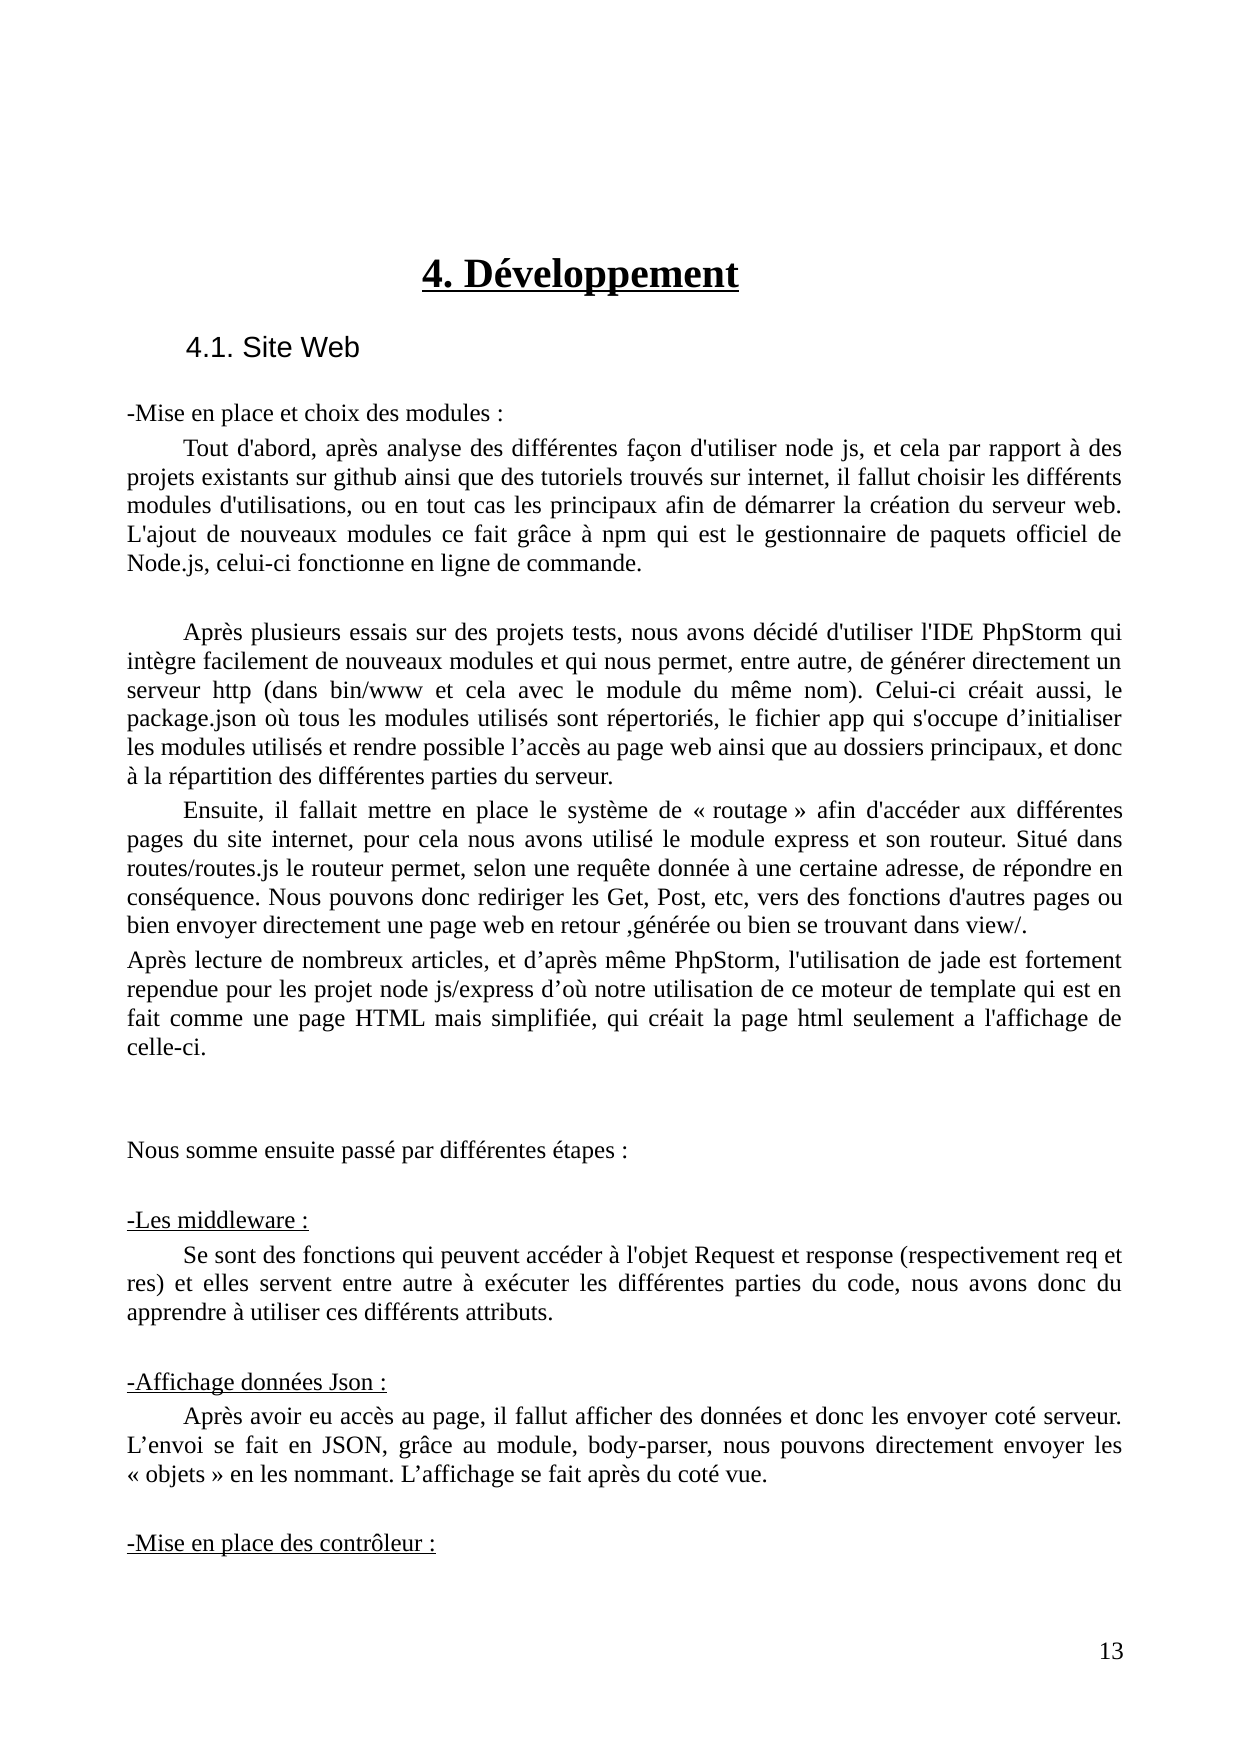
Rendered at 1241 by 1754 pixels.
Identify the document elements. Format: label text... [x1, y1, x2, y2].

text -Les middleware : [127, 1205, 1123, 1234]
subtitle 4. Développement [422, 248, 1123, 296]
text Après avoir eu accès au page, il fallut afficher des données et donc les envoyer coté serveur. L’envoi se fait en JSON, grâce au module, body-parser, nous pouvons directement envoyer les « objets » en les nommant. L’affichage se fait après du coté vue. [127, 1401, 1123, 1487]
text Nous somme ensuite passé par différentes étapes : [127, 1136, 1123, 1164]
text -Affichage données Json : [127, 1367, 1123, 1395]
text Après lecture de nombreux articles, et d’après même PhpStorm, l'utilisation de jade est fortement rependue pour les projet node js/express d’où notre utilisation de ce moteur de template qui est en fait comme une page HTML mais simplifiée, qui créait la page html seulement a l'affichage de celle-ci. [127, 945, 1123, 1060]
text Se sont des fonctions qui peuvent accéder à l'objet Request et response (respectivement req et res) et elles servent entre autre à exécuter les différentes parties du code, nous avons donc du apprendre à utiliser ces différents attributs. [127, 1240, 1123, 1326]
text Après plusieurs essais sur des projets tests, nous avons décidé d'utiliser l'IDE PhpStorm qui intègre facilement de nouveaux modules et qui nous permet, entre autre, de générer directement un serveur http (dans bin/www et cela avec le module du même nom). Celui-ci créait aussi, le package.json où tous les modules utilisés sont répertoriés, le fichier app qui s'occupe d’initialiser les modules utilisés et rendre possible l’accès au page web ainsi que au dossiers principaux, et donc à la répartition des différentes parties du serveur. [127, 617, 1123, 790]
text Tout d'abord, après analyse des différentes façon d'utiliser node js, et cela par rapport à des projets existants sur github ainsi que des tutoriels trouvés sur internet, il fallut choisir les différents modules d'utilisations, ou en tout cas les principaux afin de démarrer la création du serveur web. L'ajout de nouveaux modules ce fait grâce à npm qui est le gestionnaire de paquets officiel de Node.js, celui-ci fonctionne en ligne de commande. [127, 433, 1123, 577]
text -Mise en place des contrôleur : [127, 1528, 1123, 1557]
subtitle 4.1. Site Web [186, 330, 1123, 363]
text Ensuite, il fallait mettre en place le système de « routage » afin d'accéder aux différentes pages du site internet, pour cela nous avons utilisé le module express et son routeur. Situé dans routes/routes.js le routeur permet, selon une requête donnée à une certaine adresse, de répondre en conséquence. Nous pouvons donc rediriger les Get, Post, etc, vers des fonctions d'autres pages ou bien envoyer directement une page web en retour ,générée ou bien se trouvant dans view/. [127, 796, 1123, 939]
text -Mise en place et choix des modules : [127, 398, 1123, 427]
